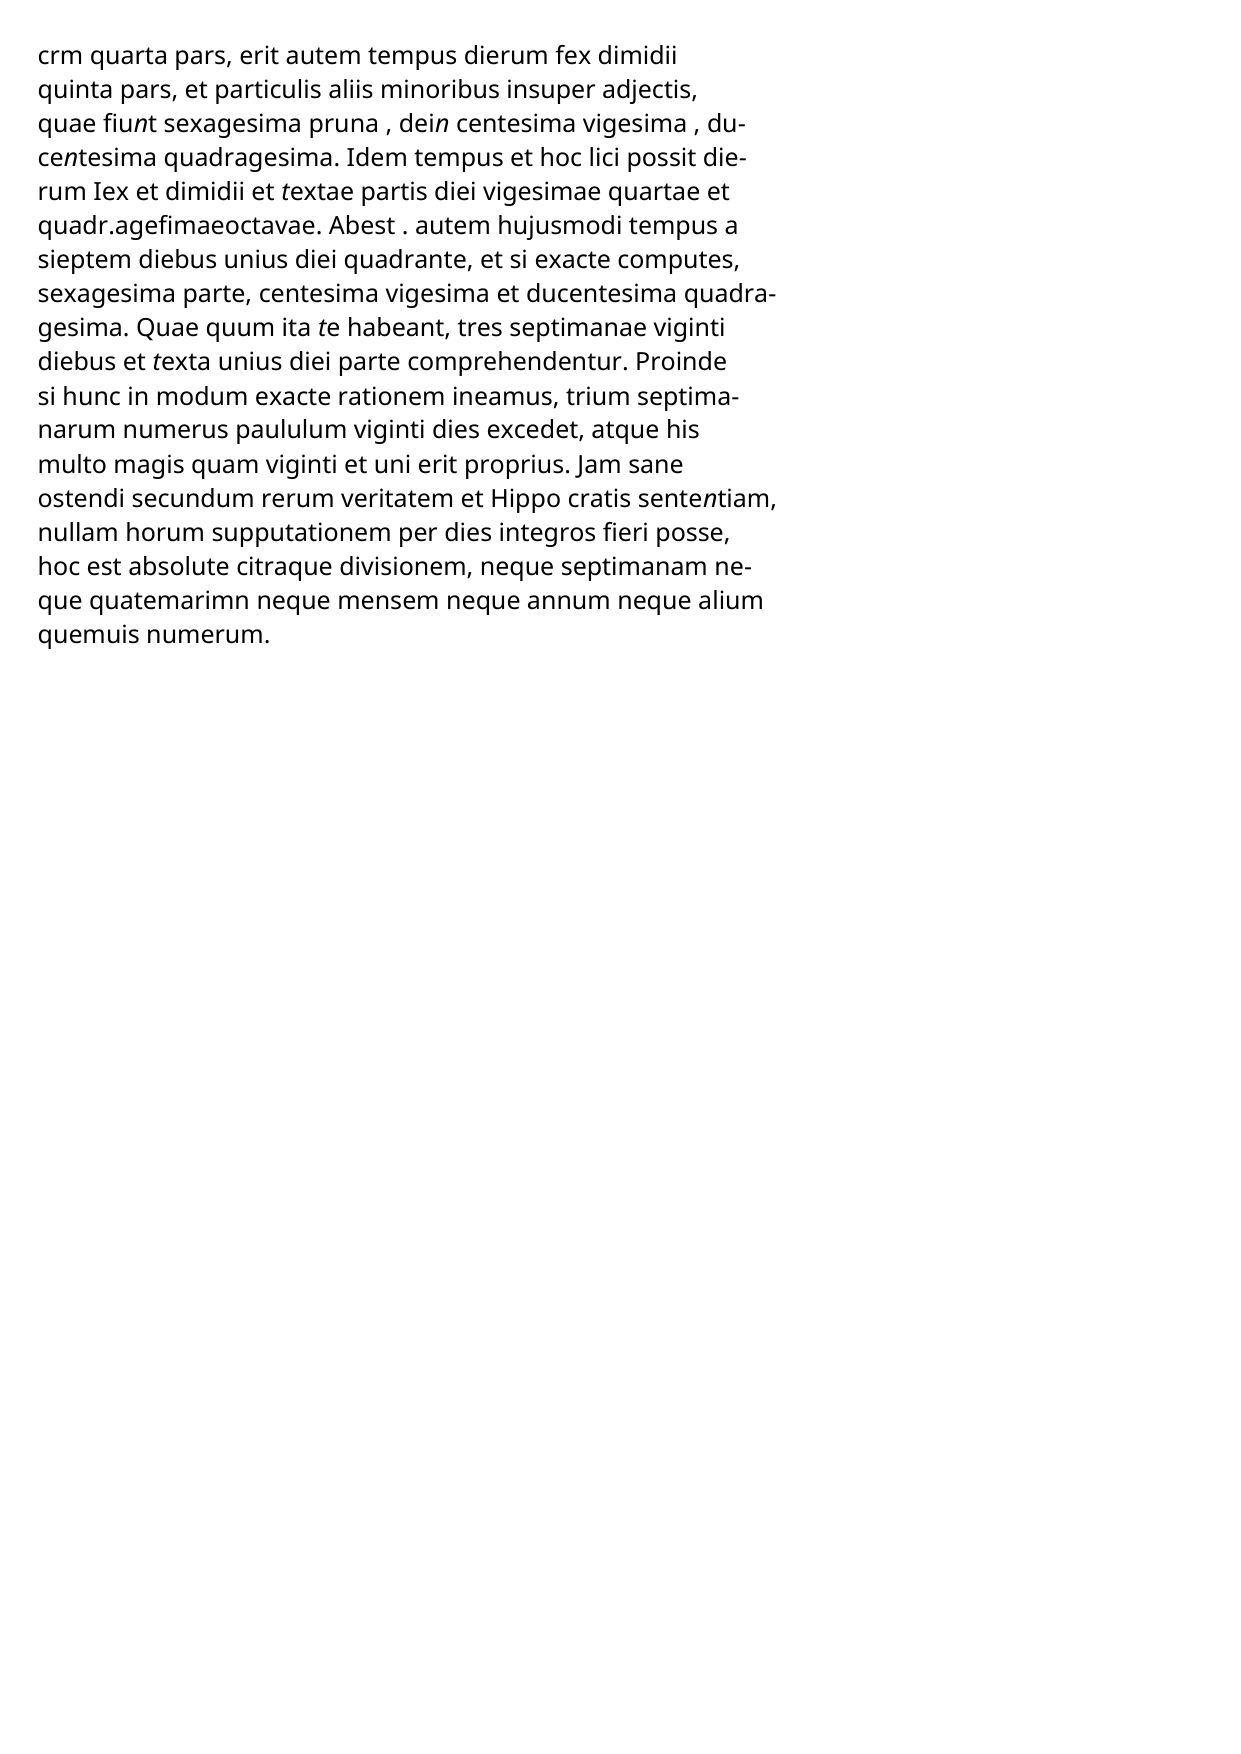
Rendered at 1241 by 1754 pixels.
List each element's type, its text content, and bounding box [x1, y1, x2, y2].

text crm quarta pars, erit autem tempus dierum fex dimidii quinta pars, et particulis aliis minoribus insuper adjectis, quae fiunt sexagesima pruna , dein centesima vigesima , du- centesima quadragesima. Idem tempus et hoc lici possit die- rum Iex et dimidii et textae partis diei vigesimae quartae et quadr.agefimaeoctavae. Abest . autem hujusmodi tempus a sieptem diebus unius diei quadrante, et si exacte computes, sexagesima parte, centesima vigesima et ducentesima quadra- gesima. Quae quum ita te habeant, tres septimanae viginti diebus et texta unius diei parte comprehendentur. Proinde si hunc in modum exacte rationem ineamus, trium septima- narum numerus paululum viginti dies excedet, atque his multo magis quam viginti et uni erit proprius. Jam sane ostendi secundum rerum veritatem et Hippo cratis sententiam, nullam horum supputationem per dies integros fieri posse, hoc est absolute citraque divisionem, neque septimanam ne- que quatemarimn neque mensem neque annum neque alium quemuis numerum. [37, 37, 1203, 651]
